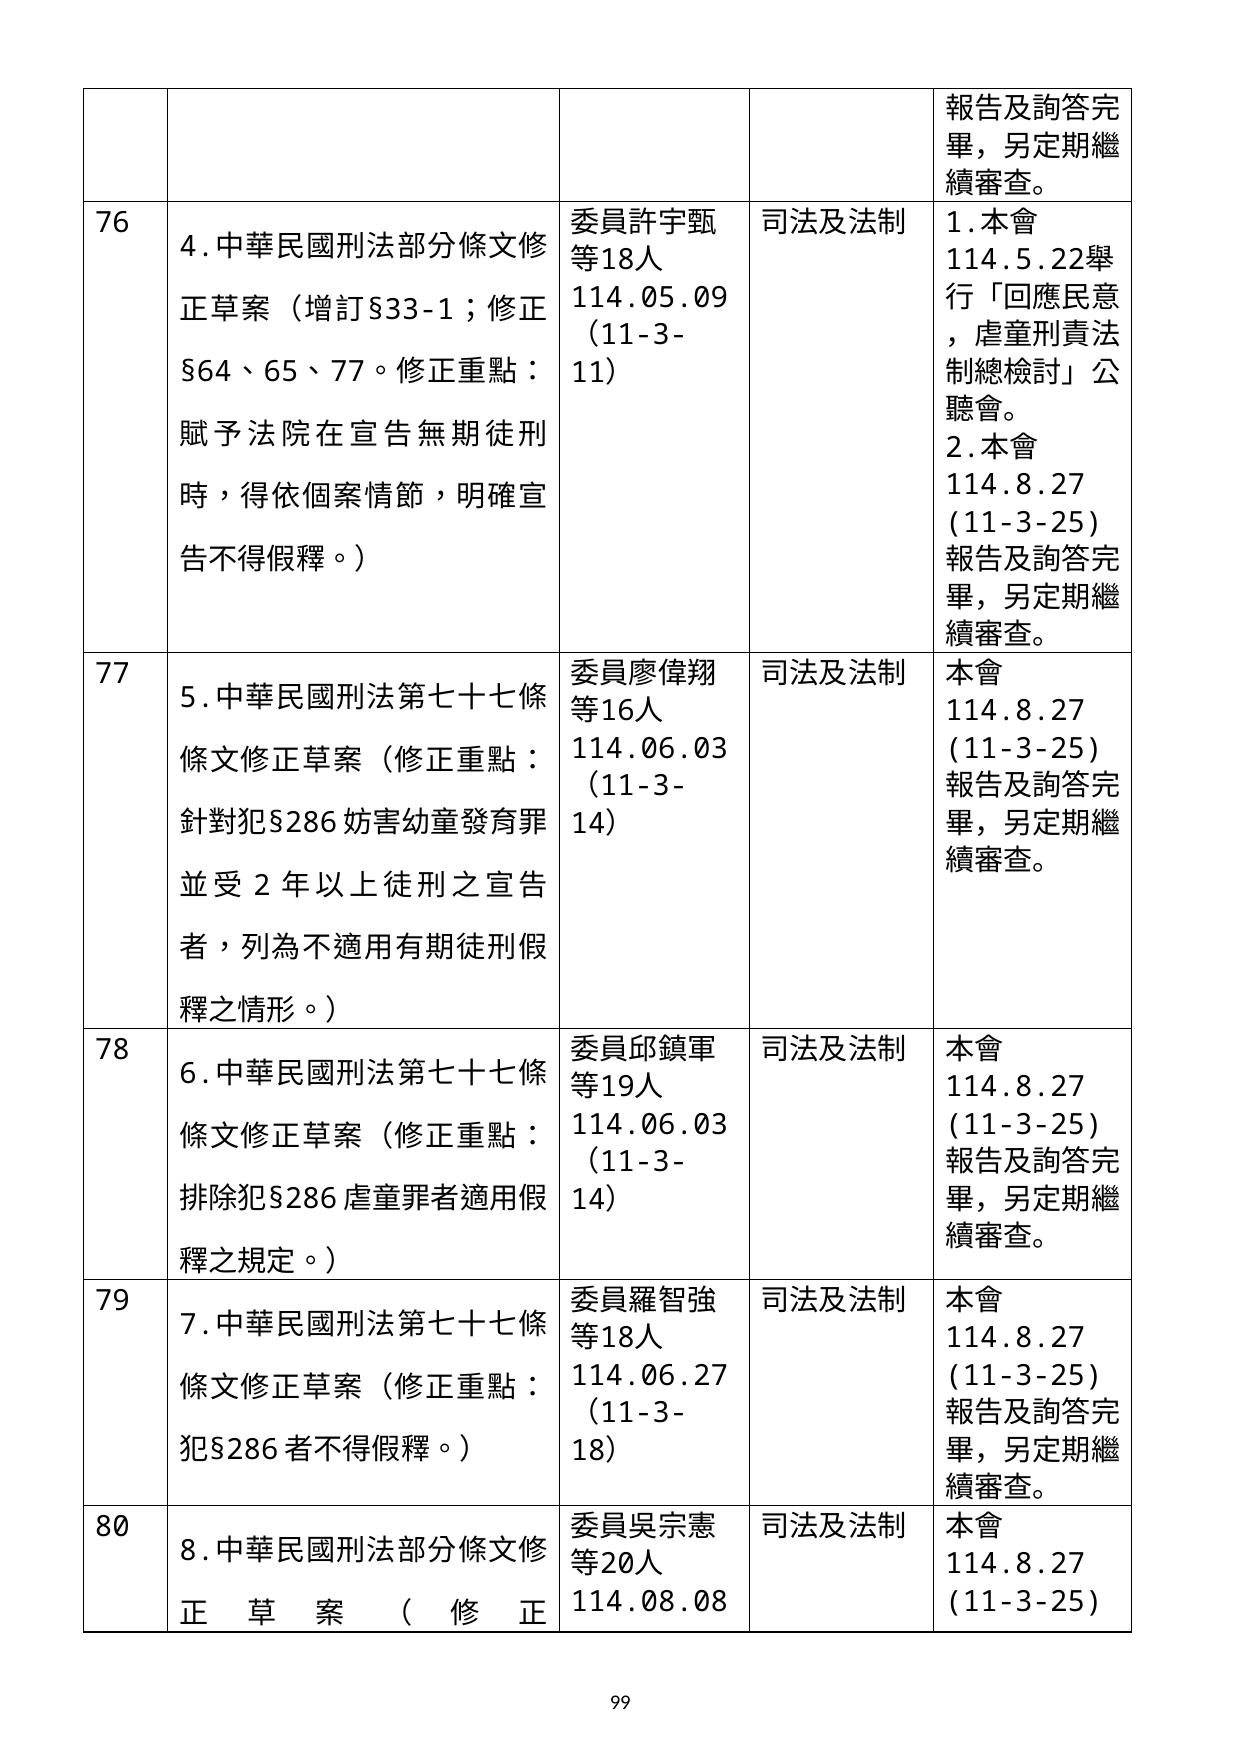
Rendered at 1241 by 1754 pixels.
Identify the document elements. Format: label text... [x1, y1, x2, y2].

table_cell 報告及詢答完畢，另定期繼續審查。 [934, 89, 1131, 201]
table_cell 7.中華民國刑法第七十七條條文修正草案（修正重點：犯§286者不得假釋。） [168, 1280, 559, 1505]
table_cell [560, 89, 749, 201]
table_cell 6.中華民國刑法第七十七條條文修正草案（修正重點：排除犯§286虐童罪者適用假釋之規定。） [168, 1029, 559, 1279]
table_cell 司法及法制 [750, 202, 933, 652]
table_cell 本會 114.8.27 (11-3-25)報告及詢答完畢，另定期繼續審查。 [934, 1029, 1131, 1279]
table_cell 79 [84, 1280, 167, 1505]
table_cell [750, 89, 933, 201]
table_cell [168, 89, 559, 201]
table_cell [84, 89, 167, 201]
table_cell 8.中華民國刑法部分條文修正草案（修正 [168, 1506, 559, 1631]
table_cell 76 [84, 202, 167, 652]
table_cell 委員羅智強 等18人 114.06.27 （11-3-18） [560, 1280, 749, 1505]
table_cell 78 [84, 1029, 167, 1279]
table_cell 委員廖偉翔 等16人 114.06.03 （11-3-14） [560, 653, 749, 1028]
table_cell 司法及法制 [750, 1506, 933, 1631]
table_cell 本會 114.8.27 (11-3-25)報告及詢答完畢，另定期繼續審查。 [934, 1280, 1131, 1505]
table_cell 本會 114.8.27 (11-3-25) [934, 1506, 1131, 1631]
table_cell 77 [84, 653, 167, 1028]
table_cell 委員邱鎮軍 等19人 114.06.03 （11-3-14） [560, 1029, 749, 1279]
table_cell 4.中華民國刑法部分條文修正草案（增訂§33-1；修正§64、65、77。修正重點：賦予法院在宣告無期徒刑時，得依個案情節，明確宣告不得假釋。） [168, 202, 559, 652]
table_cell 委員許宇甄 等18人 114.05.09 （11-3-11） [560, 202, 749, 652]
table_cell 80 [84, 1506, 167, 1631]
table_cell 委員吳宗憲 等20人 114.08.08 [560, 1506, 749, 1631]
table_cell 司法及法制 [750, 653, 933, 1028]
table_cell 司法及法制 [750, 1280, 933, 1505]
table_cell 司法及法制 [750, 1029, 933, 1279]
table_cell 5.中華民國刑法第七十七條條文修正草案（修正重點：針對犯§286妨害幼童發育罪並受2年以上徒刑之宣告者，列為不適用有期徒刑假釋之情形。） [168, 653, 559, 1028]
table_cell 本會 114.8.27 (11-3-25)報告及詢答完畢，另定期繼續審查。 [934, 653, 1131, 1028]
table_cell 1.本會 114.5.22舉行「回應民意，虐童刑責法制總檢討」公聽會。 2.本會 114.8.27 (11-3-25)報告及詢答完畢，另定期繼續審查。 [934, 202, 1131, 652]
